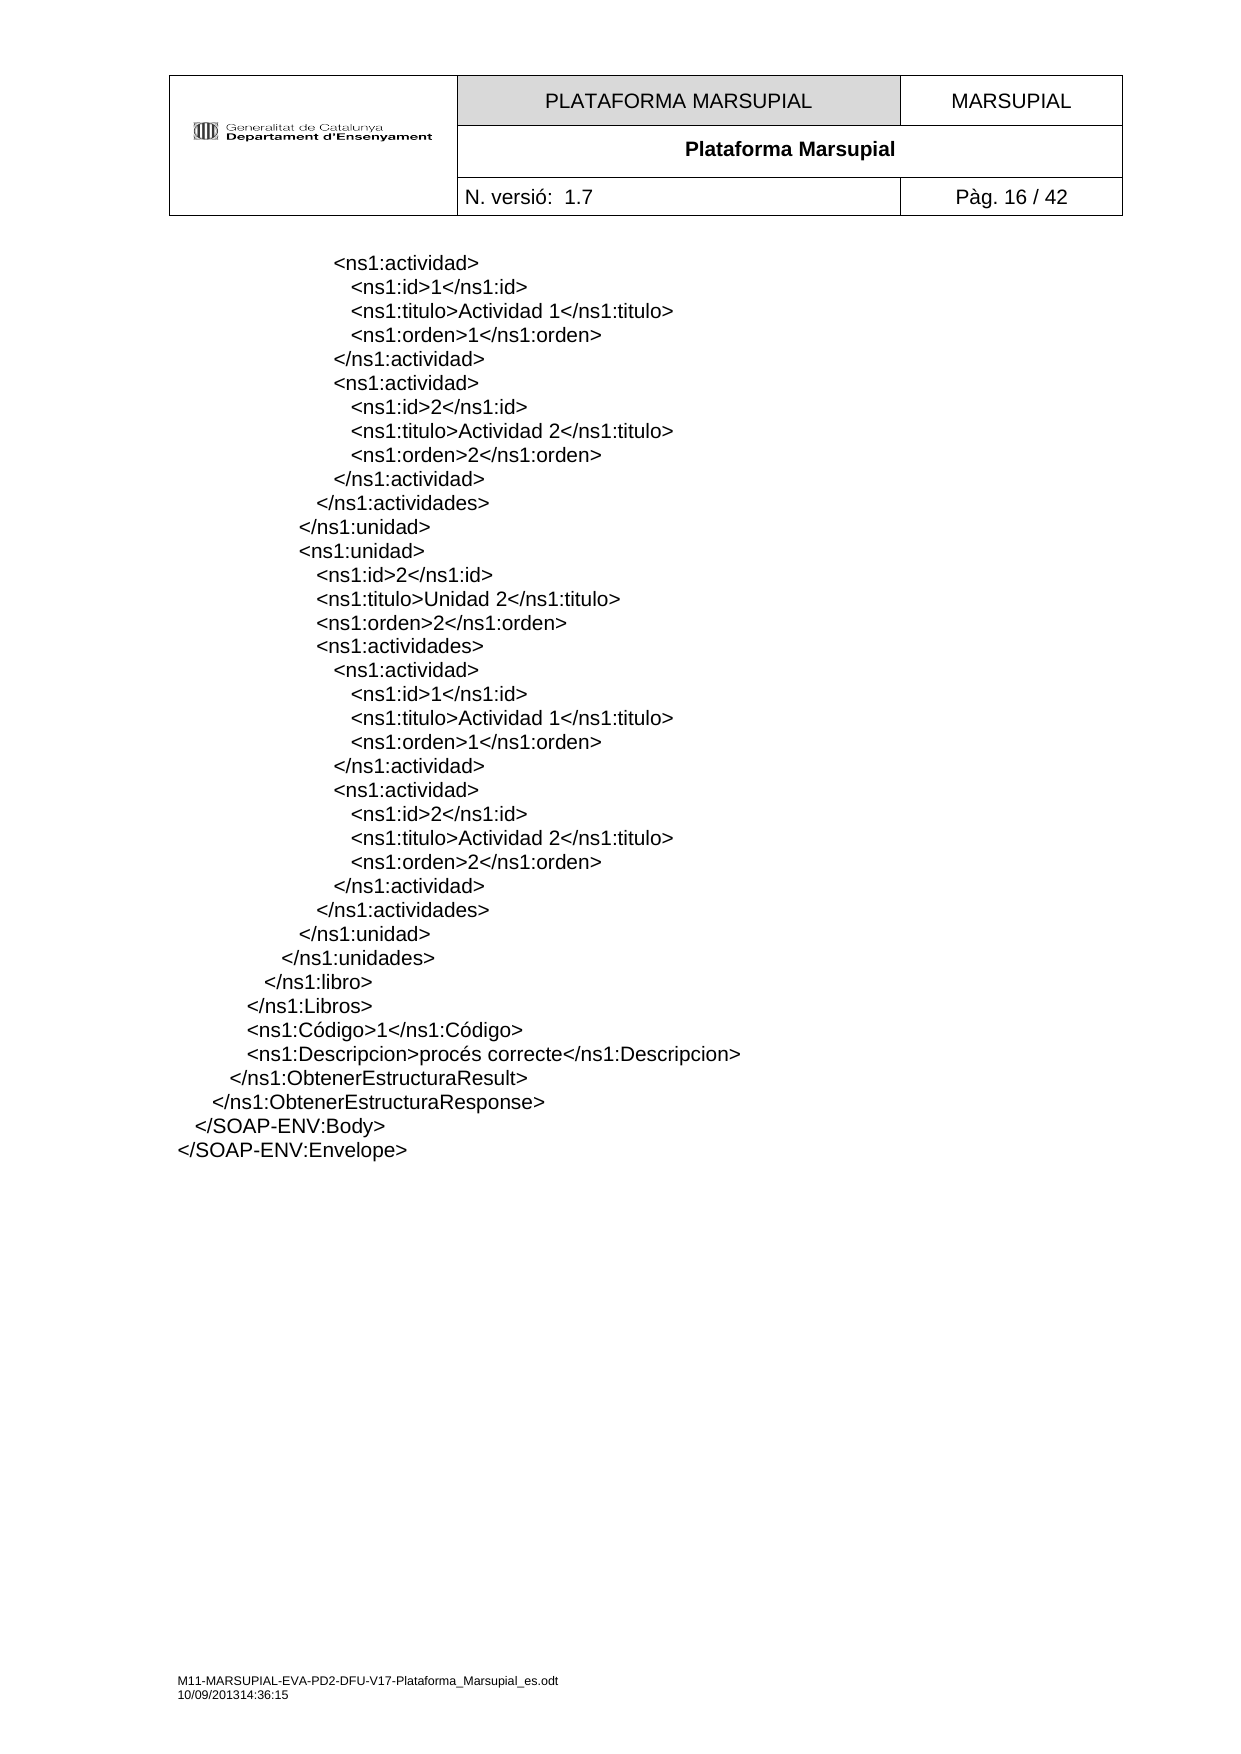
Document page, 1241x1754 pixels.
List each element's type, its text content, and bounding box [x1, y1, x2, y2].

text <ns1:titulo>Actividad 2</ns1:titulo> [177, 419, 1122, 443]
text <ns1:id>1</ns1:id> [177, 275, 1122, 299]
text <ns1:id>2</ns1:id> [177, 802, 1122, 826]
text </ns1:actividades> [177, 491, 1122, 514]
text <ns1:titulo>Actividad 1</ns1:titulo> [177, 706, 1122, 730]
text <ns1:unidad> [177, 538, 1122, 562]
text <ns1:orden>2</ns1:orden> [177, 850, 1122, 874]
text </ns1:unidad> [177, 922, 1122, 946]
text <ns1:orden>1</ns1:orden> [177, 730, 1122, 754]
text <ns1:actividad> [177, 251, 1122, 275]
text </ns1:actividades> [177, 898, 1122, 922]
text <ns1:titulo>Actividad 1</ns1:titulo> [177, 299, 1122, 323]
text <ns1:id>1</ns1:id> [177, 682, 1122, 706]
text <ns1:titulo>Actividad 2</ns1:titulo> [177, 826, 1122, 850]
text <ns1:actividades> [177, 634, 1122, 658]
text </ns1:actividad> [177, 467, 1122, 491]
text </ns1:unidad> [177, 514, 1122, 538]
text <ns1:actividad> [177, 778, 1122, 802]
text </ns1:Libros> [177, 994, 1122, 1018]
text </ns1:actividad> [177, 874, 1122, 898]
text <ns1:actividad> [177, 658, 1122, 682]
text </SOAP-ENV:Body> [177, 1113, 1122, 1137]
text <ns1:orden>2</ns1:orden> [177, 610, 1122, 634]
text <ns1:Descripcion>procés correcte</ns1:Descripcion> [177, 1042, 1122, 1066]
text <ns1:Código>1</ns1:Código> [177, 1018, 1122, 1042]
text </ns1:libro> [177, 970, 1122, 994]
text <ns1:orden>1</ns1:orden> [177, 323, 1122, 347]
text <ns1:id>2</ns1:id> [177, 562, 1122, 586]
text <ns1:titulo>Unidad 2</ns1:titulo> [177, 586, 1122, 610]
text <ns1:id>2</ns1:id> [177, 395, 1122, 419]
text </SOAP-ENV:Envelope> [177, 1137, 1122, 1161]
text </ns1:actividad> [177, 347, 1122, 371]
text </ns1:ObtenerEstructuraResponse> [177, 1089, 1122, 1113]
text <ns1:orden>2</ns1:orden> [177, 443, 1122, 467]
text </ns1:ObtenerEstructuraResult> [177, 1066, 1122, 1089]
text <ns1:actividad> [177, 371, 1122, 395]
text </ns1:unidades> [177, 946, 1122, 970]
text </ns1:actividad> [177, 754, 1122, 778]
